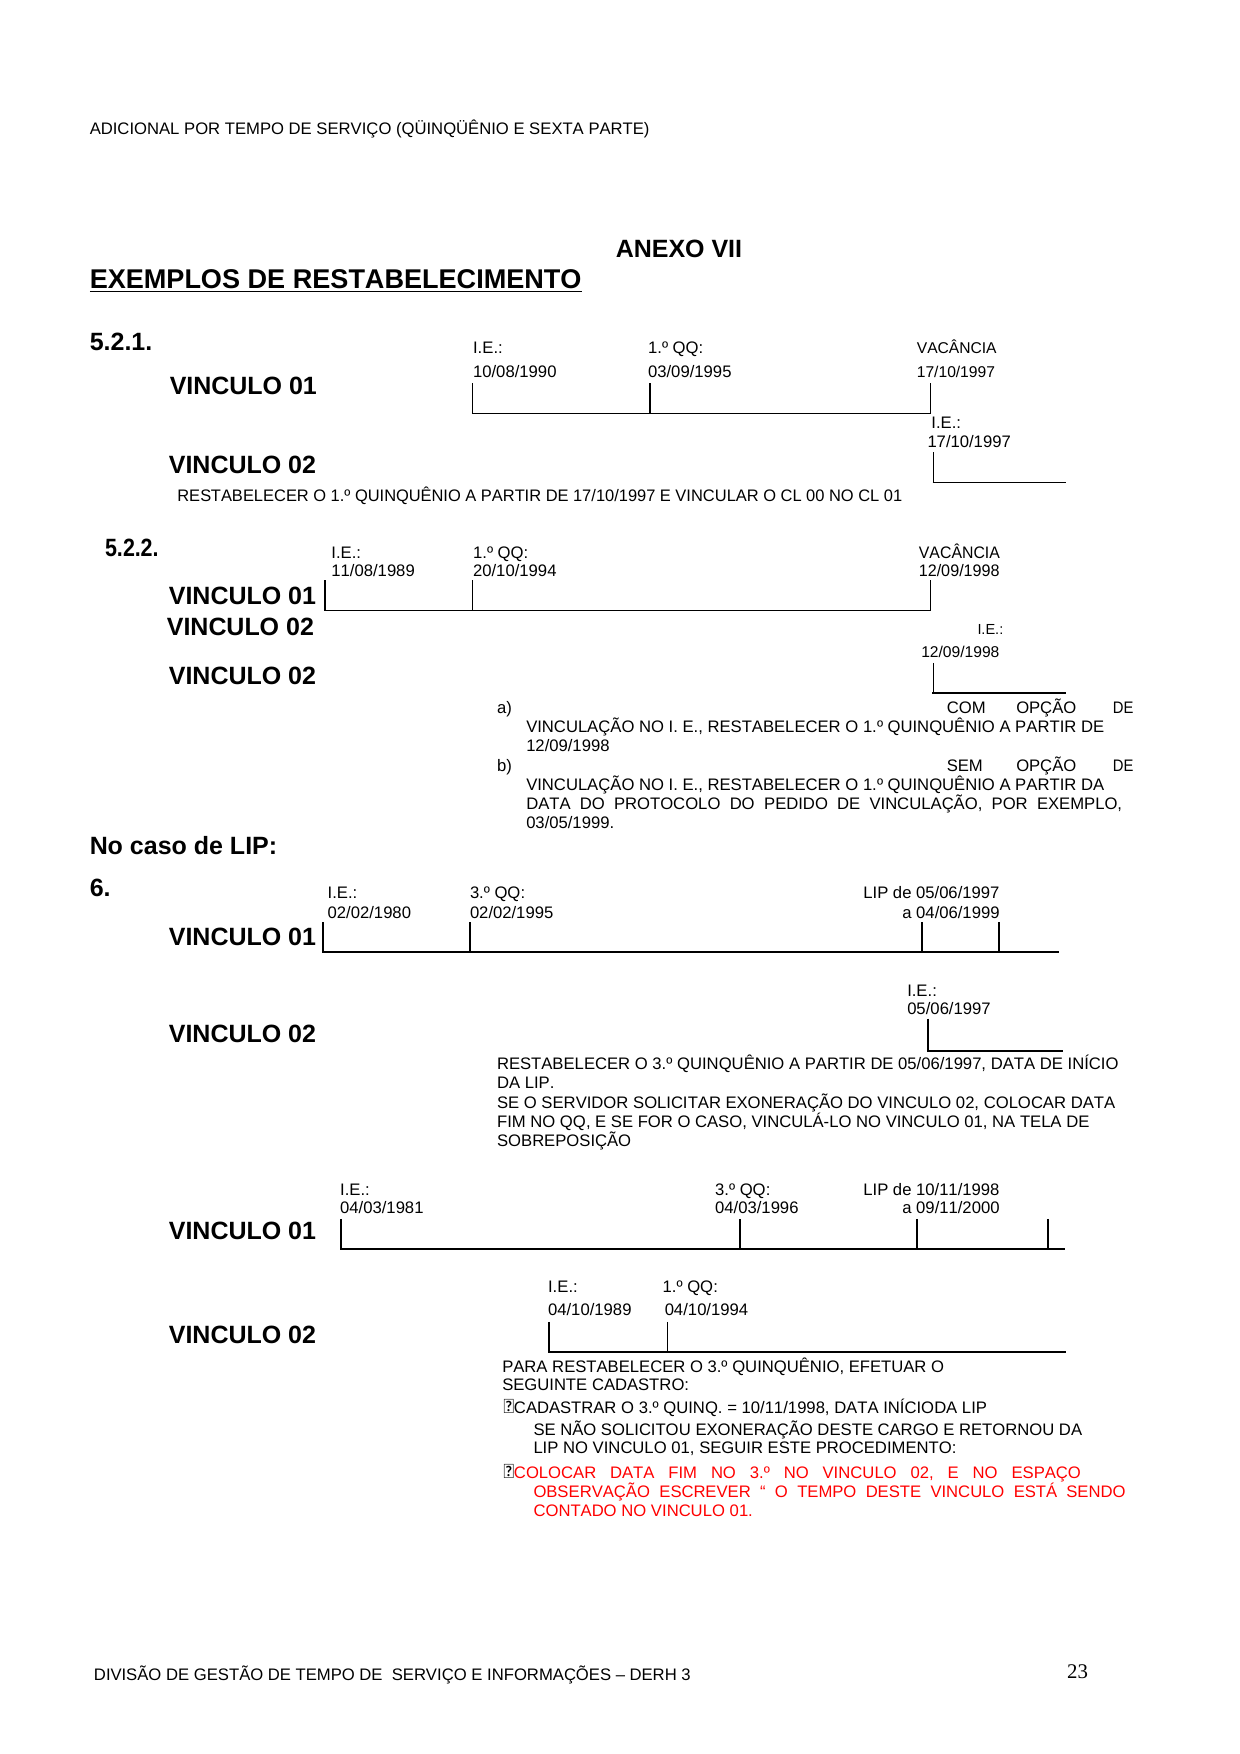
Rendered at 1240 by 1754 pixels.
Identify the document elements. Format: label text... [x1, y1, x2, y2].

table_cell [1096, 1131, 1137, 1150]
text VINCULO 02 [169, 661, 1138, 690]
table_cell [1063, 922, 1096, 951]
text ANEXO VII [89, 234, 742, 263]
table_cell [90, 1112, 323, 1131]
table_cell [323, 1112, 470, 1131]
table_cell [1059, 902, 1063, 922]
table_cell 6. [90, 860, 323, 902]
text 17/10/1997 [473, 432, 1011, 451]
table_header [90, 486, 162, 505]
table_cell [1059, 1131, 1063, 1150]
table_cell VINCULO 01 [90, 922, 322, 951]
table_cell 20/10/1994 [444, 562, 912, 580]
table_cell [1096, 902, 1137, 922]
table_cell [90, 1131, 323, 1150]
table_cell [1059, 1000, 1063, 1018]
table_cell [90, 813, 323, 832]
table_cell [470, 1019, 671, 1047]
table_cell [928, 1131, 999, 1150]
table_cell [999, 1150, 1058, 1198]
table_cell [671, 922, 828, 951]
table_cell [671, 755, 828, 774]
text PARA RESTABELECER O 3.º QUINQUÊNIO, EFETUAR O SEGUINTE CADASTRO: [502, 1358, 1033, 1394]
table_cell [1096, 832, 1137, 860]
table_cell [922, 1019, 927, 1047]
table_cell No caso de LIP: [90, 832, 323, 860]
table_cell [922, 832, 928, 860]
table_cell [1096, 1019, 1137, 1047]
table_cell [90, 951, 323, 999]
table_cell [928, 922, 998, 951]
text I.E.: [977, 621, 1138, 638]
table_header [671, 698, 828, 717]
table_cell [323, 832, 470, 860]
table_cell 02/02/1995 [470, 902, 671, 922]
table_cell [999, 902, 1058, 922]
text [473, 582, 846, 610]
table_cell 11/08/1989 [163, 562, 444, 580]
table_cell [922, 1073, 928, 1092]
table_cell [929, 1019, 999, 1047]
table_cell I.E.: [323, 1150, 470, 1198]
text VINCULO 02 [169, 451, 1138, 479]
table_cell 3.º QQ: [470, 860, 671, 902]
text OBSERVAÇÃO ESCREVER “ O TEMPO DESTE VINCULO ESTÁ SENDO [533, 1483, 1138, 1502]
table_header [828, 698, 922, 717]
table_cell [1059, 860, 1063, 902]
table_cell [1063, 1131, 1096, 1150]
table_cell b) [470, 755, 671, 774]
table_cell I.E.: [323, 860, 470, 902]
table_cell 5.2.2. [90, 505, 162, 562]
text 12/09/1998 [921, 643, 1138, 661]
table_cell 05/06/1997 [828, 1000, 999, 1018]
table_cell [1096, 860, 1137, 902]
text 10/08/1990 03/09/1995 17/10/1997 [473, 358, 1138, 382]
table_cell [928, 832, 999, 860]
table_cell [928, 813, 999, 832]
table_cell [671, 736, 828, 755]
table_cell [671, 1131, 828, 1150]
table_cell [1063, 813, 1096, 832]
table_cell [922, 755, 928, 774]
table_cell [1096, 1073, 1137, 1092]
table_cell 03/05/1999. [470, 813, 671, 832]
table_cell [828, 1073, 922, 1092]
text I.E.: 1.º QQ: [548, 1273, 1138, 1297]
text EXEMPLOS DE RESTABELECIMENTO [89, 263, 1138, 295]
text VINCULO 01 [169, 1217, 1138, 1245]
table_cell DE [1096, 755, 1137, 774]
table_cell [1063, 1150, 1096, 1198]
table_header 23 [879, 1659, 1087, 1683]
table_cell [1063, 1000, 1096, 1018]
table_cell 04/03/1996 [671, 1199, 828, 1217]
table_cell [323, 794, 470, 813]
table_cell [922, 1131, 928, 1150]
table_cell SOBREPOSIÇÃO [470, 1131, 671, 1150]
table_cell [671, 1073, 828, 1092]
table_cell [90, 717, 323, 736]
table_cell [828, 1131, 922, 1150]
table_cell [1059, 922, 1063, 951]
table_cell [828, 813, 922, 832]
table_cell [671, 1000, 828, 1018]
table_cell 3.º QQ: [671, 1150, 828, 1198]
table_cell [828, 1019, 922, 1047]
table_cell [1063, 1199, 1096, 1217]
table_cell [323, 813, 470, 832]
table_cell [1063, 860, 1096, 902]
table_header RESTABELECER O 1.º QUINQUÊNIO A PARTIR DE 17/10/1997 E VINCULAR O CL 00 NO CL 01 [163, 486, 912, 505]
table_cell [90, 736, 323, 755]
table_cell [1059, 832, 1063, 860]
text VINCULO 02 [167, 612, 846, 640]
table_cell [1059, 1019, 1063, 1047]
table_cell [671, 860, 828, 902]
table_cell LIP de 10/11/1998 [828, 1150, 999, 1198]
table_cell VINCULAÇÃO NO I. E., RESTABELECER O 1.º QUINQUÊNIO A PARTIR DA [470, 775, 1137, 794]
table_cell [323, 1019, 470, 1047]
table_cell [323, 736, 470, 755]
table_cell [999, 1019, 1058, 1047]
table_cell [90, 1199, 323, 1217]
table_cell [1063, 1073, 1096, 1092]
table_cell [671, 902, 828, 922]
text I.E.: 1.º QQ: VACÂNCIA [473, 334, 1138, 358]
table_header DE [1096, 698, 1137, 717]
table_cell [999, 813, 1058, 832]
table_cell [470, 1000, 671, 1018]
table_cell VINCULO 02 [90, 1019, 323, 1047]
table_cell [1063, 1019, 1096, 1047]
table_cell [923, 922, 928, 951]
table_header a) [470, 698, 671, 717]
table_header COM [928, 698, 999, 717]
table_cell [1059, 1073, 1063, 1092]
table_cell [1063, 902, 1096, 922]
table_cell SEM [928, 755, 999, 774]
table_cell [323, 1000, 470, 1018]
table_header DIVISÃO DE GESTÃO DE TEMPO DE SERVIÇO E INFORMAÇÕES – DERH 3 [94, 1659, 879, 1683]
table_cell [999, 1199, 1058, 1217]
text [326, 582, 472, 610]
table_cell SE O SERVIDOR SOLICITAR EXONERAÇÃO DO VINCULO 02, COLOCAR DATA [470, 1092, 1137, 1112]
table_cell [323, 953, 470, 999]
table_cell [999, 1073, 1058, 1092]
table_header [922, 698, 928, 717]
table_cell [1096, 736, 1137, 755]
text I.E.: [931, 413, 1138, 432]
table_cell [90, 1073, 323, 1092]
table_cell [90, 775, 323, 794]
table_cell [90, 1150, 323, 1198]
table_cell LIP de 05/06/1997 [828, 860, 999, 902]
table_cell [999, 860, 1058, 902]
table_cell [471, 922, 671, 951]
table_cell [90, 562, 162, 580]
table_cell I.E.: [828, 953, 999, 999]
table_cell [323, 775, 470, 794]
table_cell [828, 736, 922, 755]
table_cell RESTABELECER O 3.º QUINQUÊNIO A PARTIR DE 05/06/1997, DATA DE INÍCIO [470, 1050, 1137, 1073]
table_cell [324, 922, 469, 951]
table_cell [470, 832, 671, 860]
table_cell VACÂNCIA [913, 505, 1002, 562]
list CADASTRAR O 3.º QUINQ. = 10/11/1998, DATA INÍCIODA LIP [503, 1394, 1138, 1419]
table_cell [1059, 1199, 1063, 1217]
table_cell 02/02/1980 [323, 902, 470, 922]
text 04/10/1989 04/10/1994 [548, 1297, 1138, 1320]
table_cell [828, 922, 921, 951]
table_cell [1059, 951, 1063, 999]
table_header OPÇÃO [999, 698, 1096, 717]
table_cell [999, 736, 1058, 755]
table_cell [999, 1000, 1058, 1018]
text 5.2.1. [89, 327, 398, 355]
table_cell [671, 1019, 828, 1047]
table_cell [1000, 922, 1058, 951]
table_header [90, 698, 323, 717]
table_cell [1096, 813, 1137, 832]
table_cell [323, 1131, 470, 1150]
table_header [913, 486, 1002, 505]
table_cell [999, 832, 1058, 860]
table_cell FIM NO QQ, E SE FOR O CASO, VINCULÁ-LO NO VINCULO 01, NA TELA DE [470, 1112, 1137, 1131]
table_cell [999, 953, 1058, 999]
list COLOCAR DATA FIM NO 3.º NO VINCULO 02, E NO ESPAÇO [503, 1458, 1138, 1483]
text CONTADO NO VINCULO 01. [533, 1502, 1138, 1520]
table_cell [470, 953, 671, 999]
table_cell [1096, 1150, 1137, 1198]
table_cell [323, 1050, 470, 1073]
table_cell [1059, 736, 1063, 755]
table_cell [928, 1073, 999, 1092]
table_cell DA LIP. [470, 1073, 671, 1092]
table_cell [1096, 922, 1137, 951]
table_cell [1059, 813, 1063, 832]
table_cell [671, 813, 828, 832]
table_cell [470, 1150, 671, 1198]
table_cell [323, 717, 470, 736]
table_cell [90, 1092, 323, 1112]
table_cell [999, 1131, 1058, 1150]
table_cell [1059, 1150, 1063, 1198]
text VINCULO 02 [169, 1320, 1138, 1349]
table_cell 04/03/1981 [323, 1199, 470, 1217]
table_cell [90, 1050, 323, 1073]
table_cell [671, 953, 828, 999]
table_cell [323, 755, 470, 774]
table_cell [1096, 1199, 1137, 1217]
table_header [323, 698, 470, 717]
table_cell [90, 755, 323, 774]
table_cell [828, 832, 922, 860]
table_cell [922, 736, 928, 755]
table_cell 12/09/1998 [913, 562, 1002, 580]
table_cell [470, 1199, 671, 1217]
table_cell [928, 736, 999, 755]
table_cell [90, 902, 323, 922]
table_cell DATA DO PROTOCOLO DO PEDIDO DE VINCULAÇÃO, POR EXEMPLO, [470, 794, 1137, 813]
table_cell [828, 755, 922, 774]
table_cell [1096, 1000, 1137, 1018]
table_cell [90, 794, 323, 813]
table_cell I.E.: [163, 505, 444, 562]
table_cell [1063, 736, 1096, 755]
text SE NÃO SOLICITOU EXONERAÇÃO DESTE CARGO E RETORNOU DA LIP NO VINCULO 01, SEGUIR ESTE PROCEDIMENTO: [533, 1421, 1111, 1457]
table_cell [323, 1092, 470, 1112]
table_cell 1.º QQ: [444, 505, 912, 562]
text VINCULO 01 [89, 371, 317, 399]
table_cell [1063, 951, 1096, 999]
table_cell a 09/11/2000 [828, 1199, 999, 1217]
table_cell 12/09/1998 [470, 736, 671, 755]
table_cell a 04/06/1999 [828, 902, 999, 922]
table_cell OPÇÃO [999, 755, 1096, 774]
table_cell [1096, 951, 1137, 999]
text VINCULO 01 [169, 582, 324, 610]
table_cell VINCULAÇÃO NO I. E., RESTABELECER O 1.º QUINQUÊNIO A PARTIR DE [470, 717, 1137, 736]
table_cell [90, 1000, 323, 1018]
table_cell [671, 832, 828, 860]
table_cell [922, 813, 928, 832]
table_cell [1063, 832, 1096, 860]
table_cell [323, 1073, 470, 1092]
